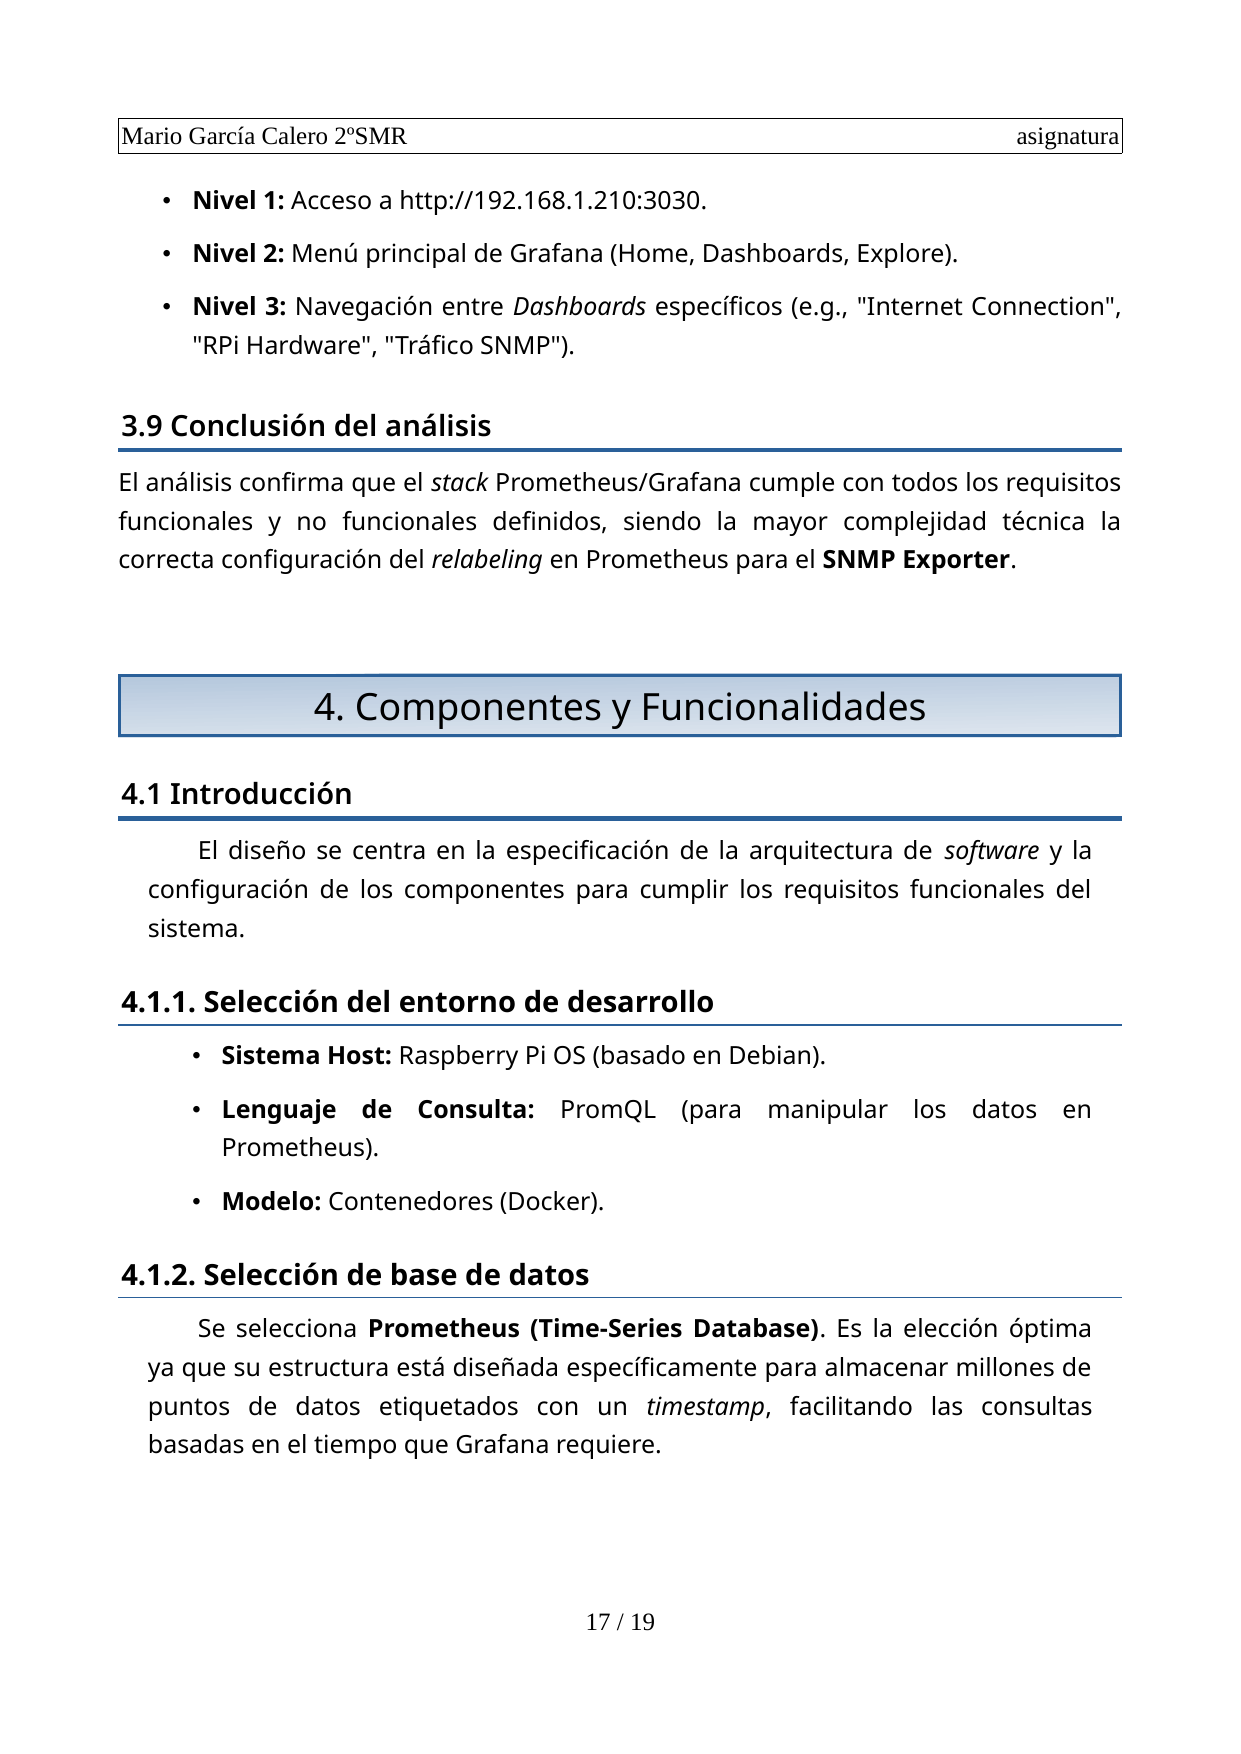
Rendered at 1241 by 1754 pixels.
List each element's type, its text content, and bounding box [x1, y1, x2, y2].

subtitle 4.1.2. Selección de base de datos [118, 1251, 1122, 1297]
list Modelo: Contenedores (Docker). [192, 1183, 1093, 1217]
list Nivel 3: Navegación entre Dashboards específicos (e.g., "Internet Connection", "RPi Hardware", "Tráfico SNMP"). [162, 289, 1122, 362]
list Nivel 2: Menú principal de Grafana (Home, Dashboards, Explore). [162, 236, 1122, 270]
text Se selecciona Prometheus (Time-Series Database). Es la elección óptima ya que su estructura está diseñada específicamente para almacenar millones de puntos de datos etiquetados con un timestamp, facilitando las consultas basadas en el tiempo que Grafana requiere. [148, 1311, 1093, 1461]
subtitle 4.1.1. Selección del entorno de desarrollo [118, 978, 1122, 1024]
text El diseño se centra en la especificación de la arquitectura de software y la configuración de los componentes para cumplir los requisitos funcionales del sistema. [148, 833, 1093, 944]
subtitle 4. Componentes y Funcionalidades [121, 677, 1119, 734]
subtitle 3.9 Conclusión del análisis [118, 402, 1122, 448]
list Sistema Host: Raspberry Pi OS (basado en Debian). [192, 1038, 1093, 1072]
subtitle 4.1 Introducción [118, 770, 1122, 816]
text El análisis confirma que el stack Prometheus/Grafana cumple con todos los requisitos funcionales y no funcionales definidos, siendo la mayor complejidad técnica la correcta configuración del relabeling en Prometheus para el SNMP Exporter. [118, 465, 1122, 576]
list Lenguaje de Consulta: PromQL (para manipular los datos en Prometheus). [192, 1091, 1093, 1164]
list Nivel 1: Acceso a http://192.168.1.210:3030. [162, 182, 1122, 216]
